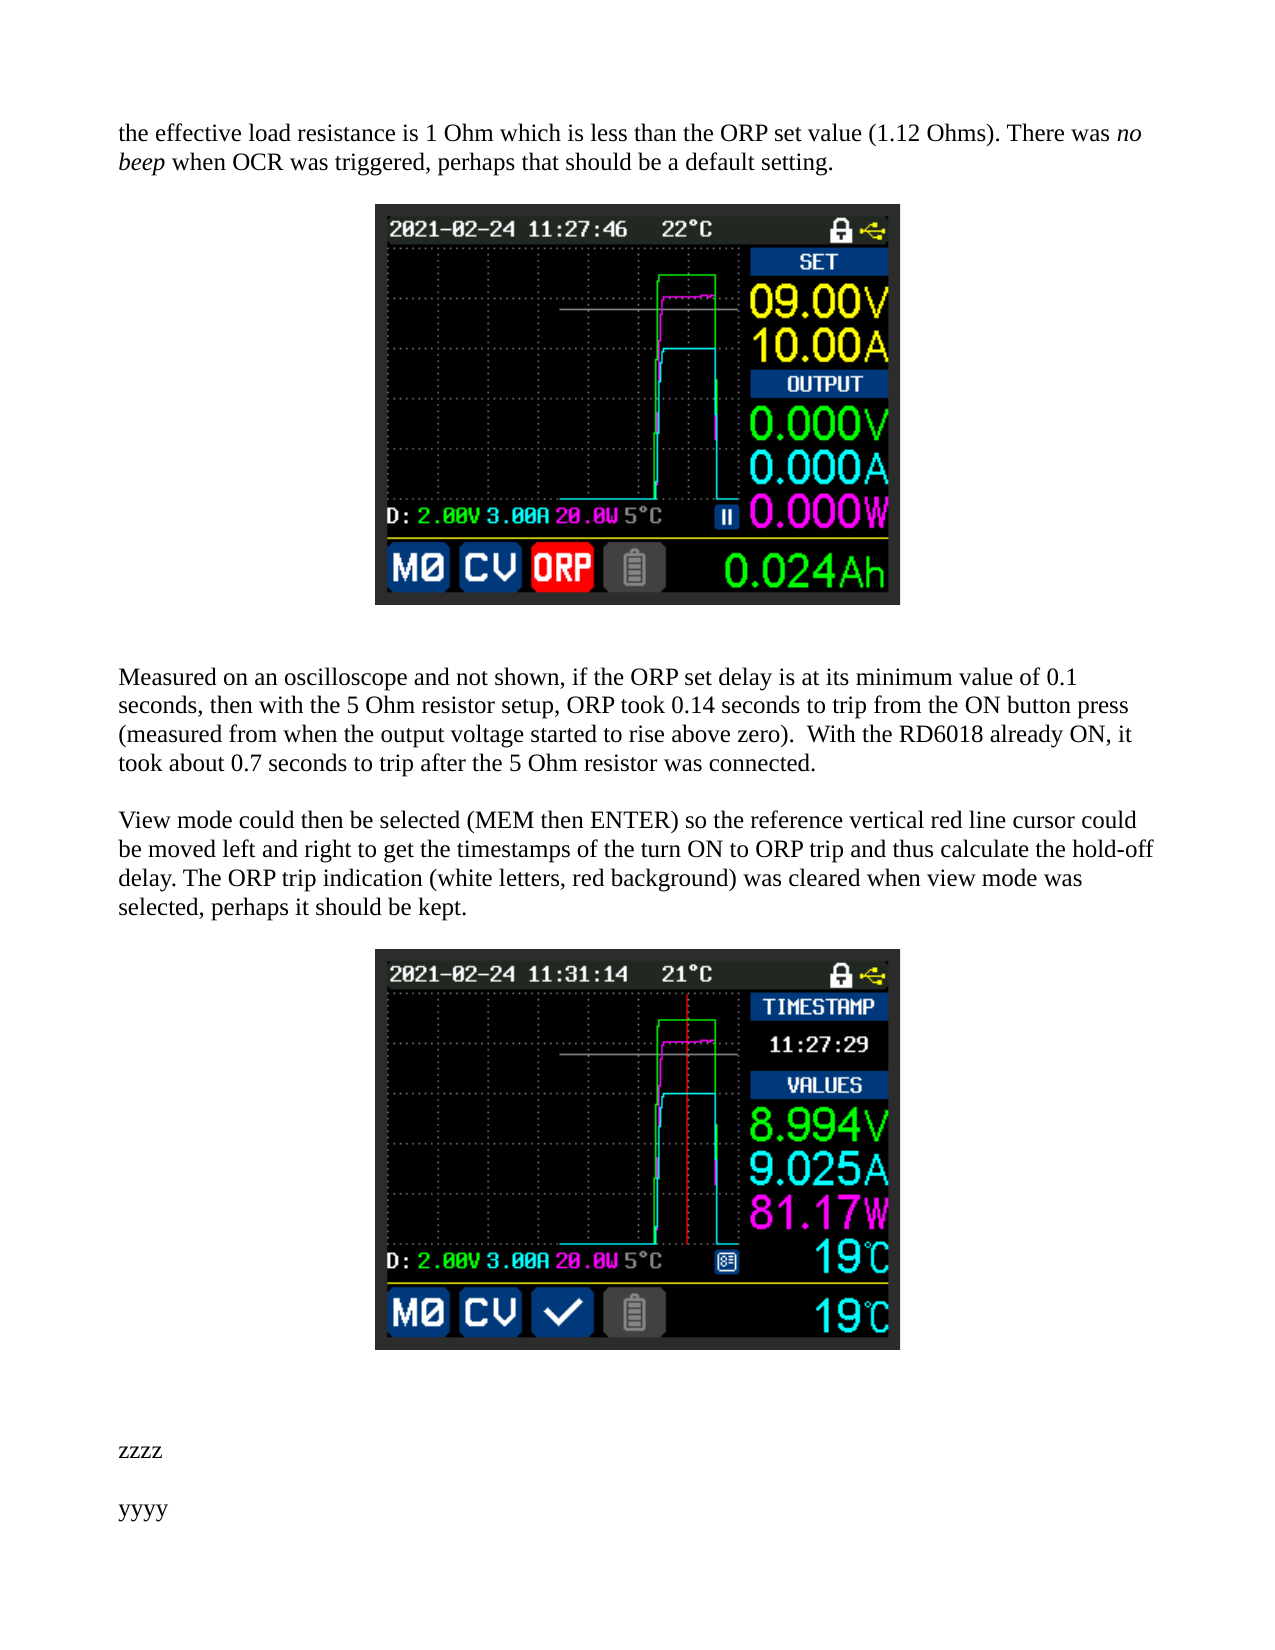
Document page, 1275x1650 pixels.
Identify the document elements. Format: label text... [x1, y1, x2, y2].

text the effective load resistance is 1 Ohm which is less than the ORP set value (1.12 Ohms). There was no beep when OCR was triggered, perhaps that should be a default setting. [118, 118, 1157, 176]
text yyyy [118, 1493, 1157, 1522]
text View mode could then be selected (MEM then ENTER) so the reference vertical red line cursor could be moved left and right to get the timestamps of the turn ON to ORP trip and thus calculate the hold-off delay. The ORP trip indication (white letters, red background) was cleared when view mode was selected, perhaps it should be kept. [118, 806, 1157, 921]
picture [375, 949, 901, 1350]
text Measured on an oscilloscope and not shown, if the ORP set delay is at its minimum value of 0.1 seconds, then with the 5 Ohm resistor setup, ORP took 0.14 seconds to trip from the ON button press (measured from when the output voltage started to rise above zero). With the RD6018 already ON, it took about 0.7 seconds to trip after the 5 Ohm resistor was connected. [118, 662, 1157, 777]
text zzzz [118, 1436, 1157, 1464]
picture [375, 204, 901, 605]
